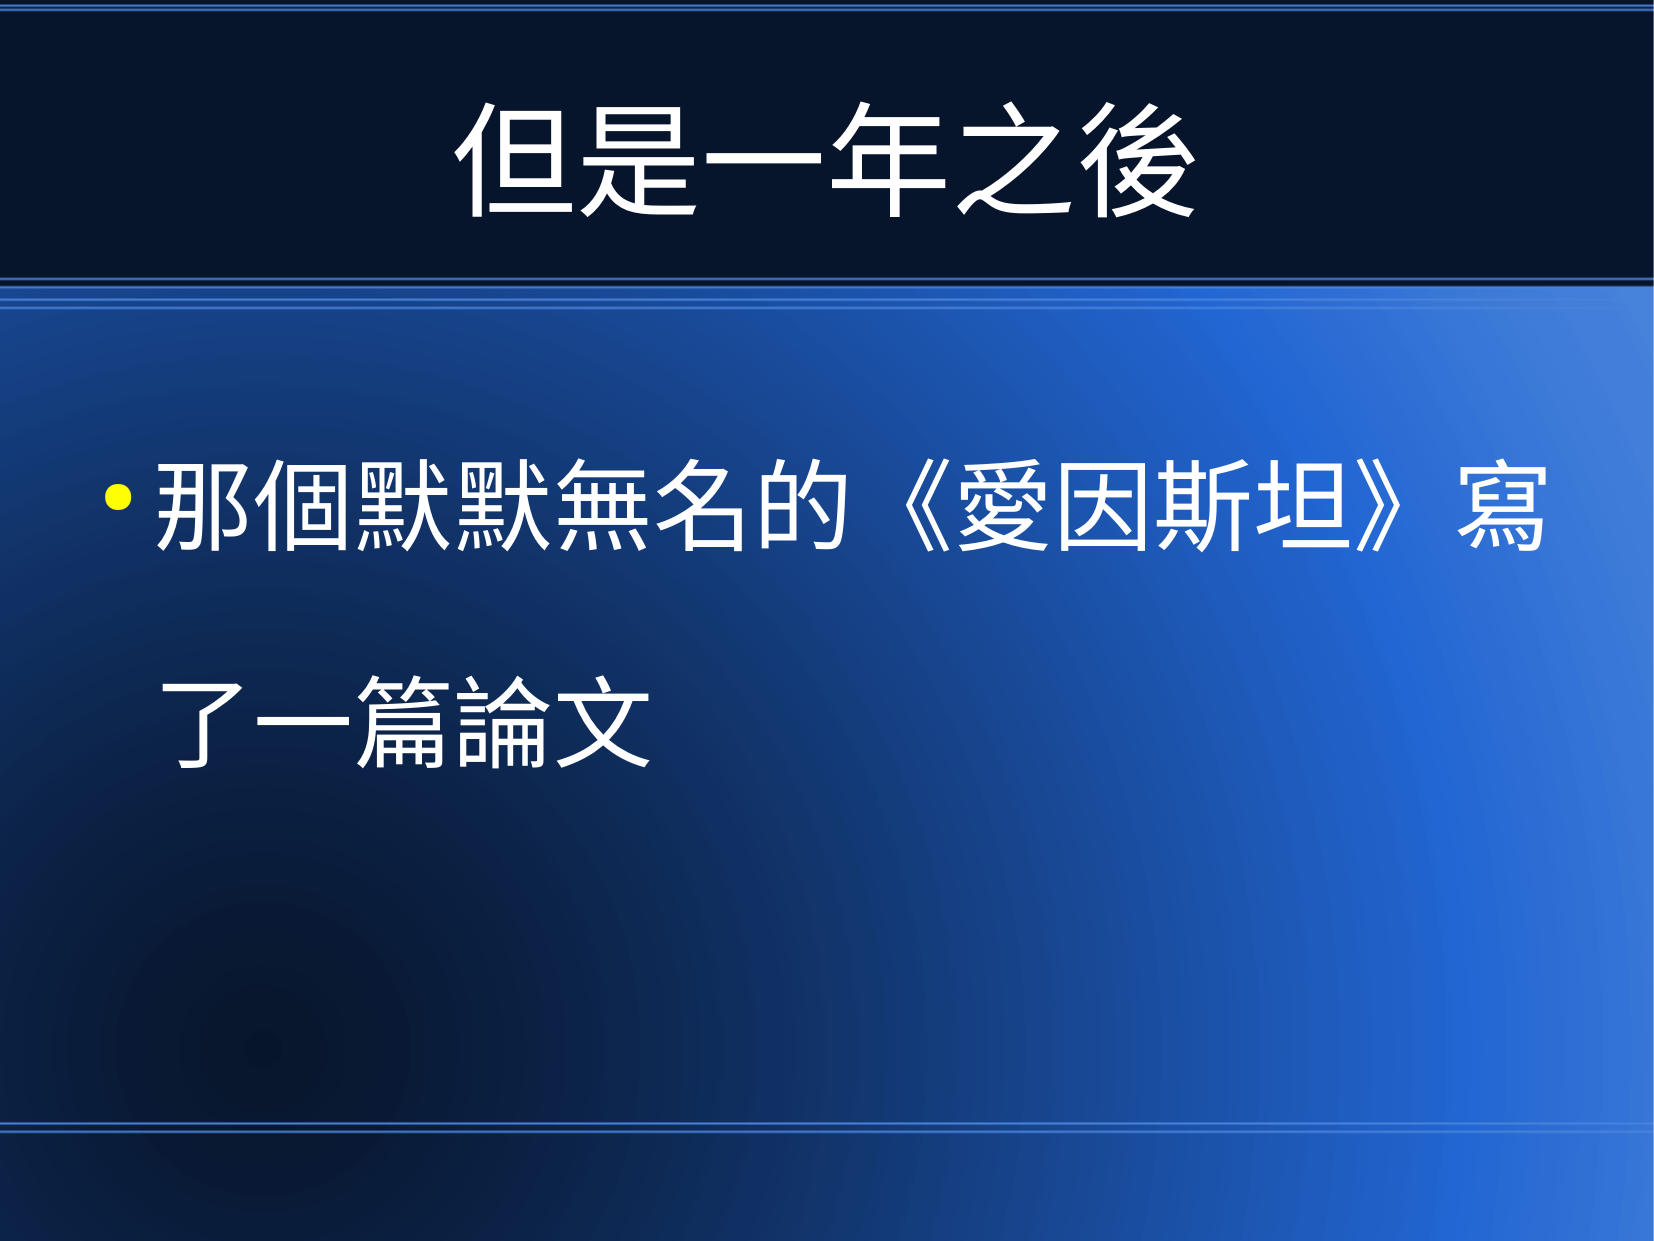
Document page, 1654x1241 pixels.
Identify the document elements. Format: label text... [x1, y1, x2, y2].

picture [0, 0, 1654, 1241]
title 但是一年之後 [82, 49, 1571, 257]
list 那個默默無名的《愛因斯坦》寫了一篇論文 [82, 355, 1571, 1241]
